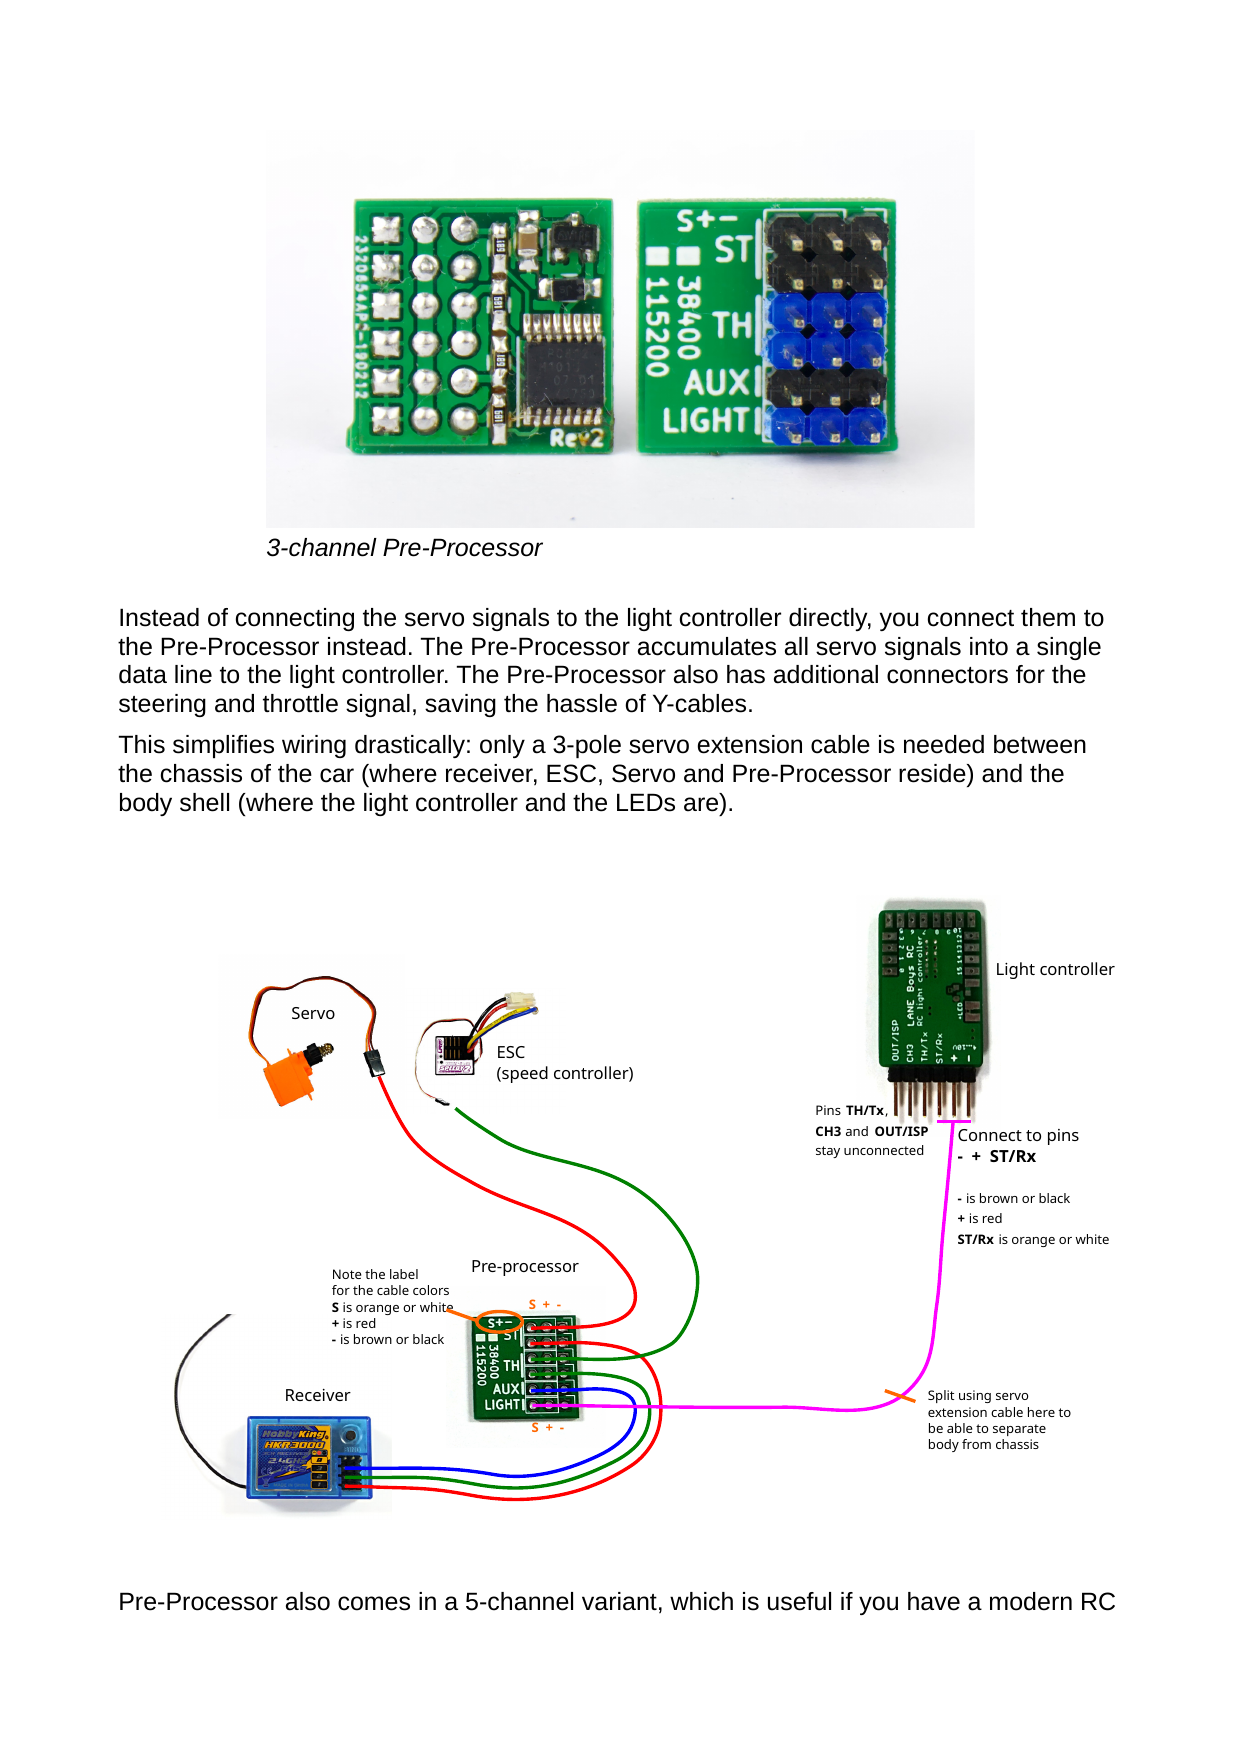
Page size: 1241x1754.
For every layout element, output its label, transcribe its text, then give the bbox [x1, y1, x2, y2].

text Instead of connecting the servo signals to the light controller directly, you connect them to the Pre-Processor instead. The Pre-Processor accumulates all servo signals into a single data line to the light controller. The Pre-Processor also has additional connectors for the steering and throttle signal, saving the hassle of Y-cables. [118, 603, 1122, 718]
picture [266, 130, 975, 528]
text 3-channel Pre-Processor [266, 528, 974, 562]
text This simplifies wiring drastically: only a 3-pole servo extension cable is needed between the chassis of the car (where receiver, ESC, Servo and Pre-Processor reside) and the body shell (where the light controller and the LEDs are). [118, 730, 1122, 817]
text Pre-Processor also comes in a 5-channel variant, which is useful if you have a modern RC [118, 1587, 1122, 1616]
